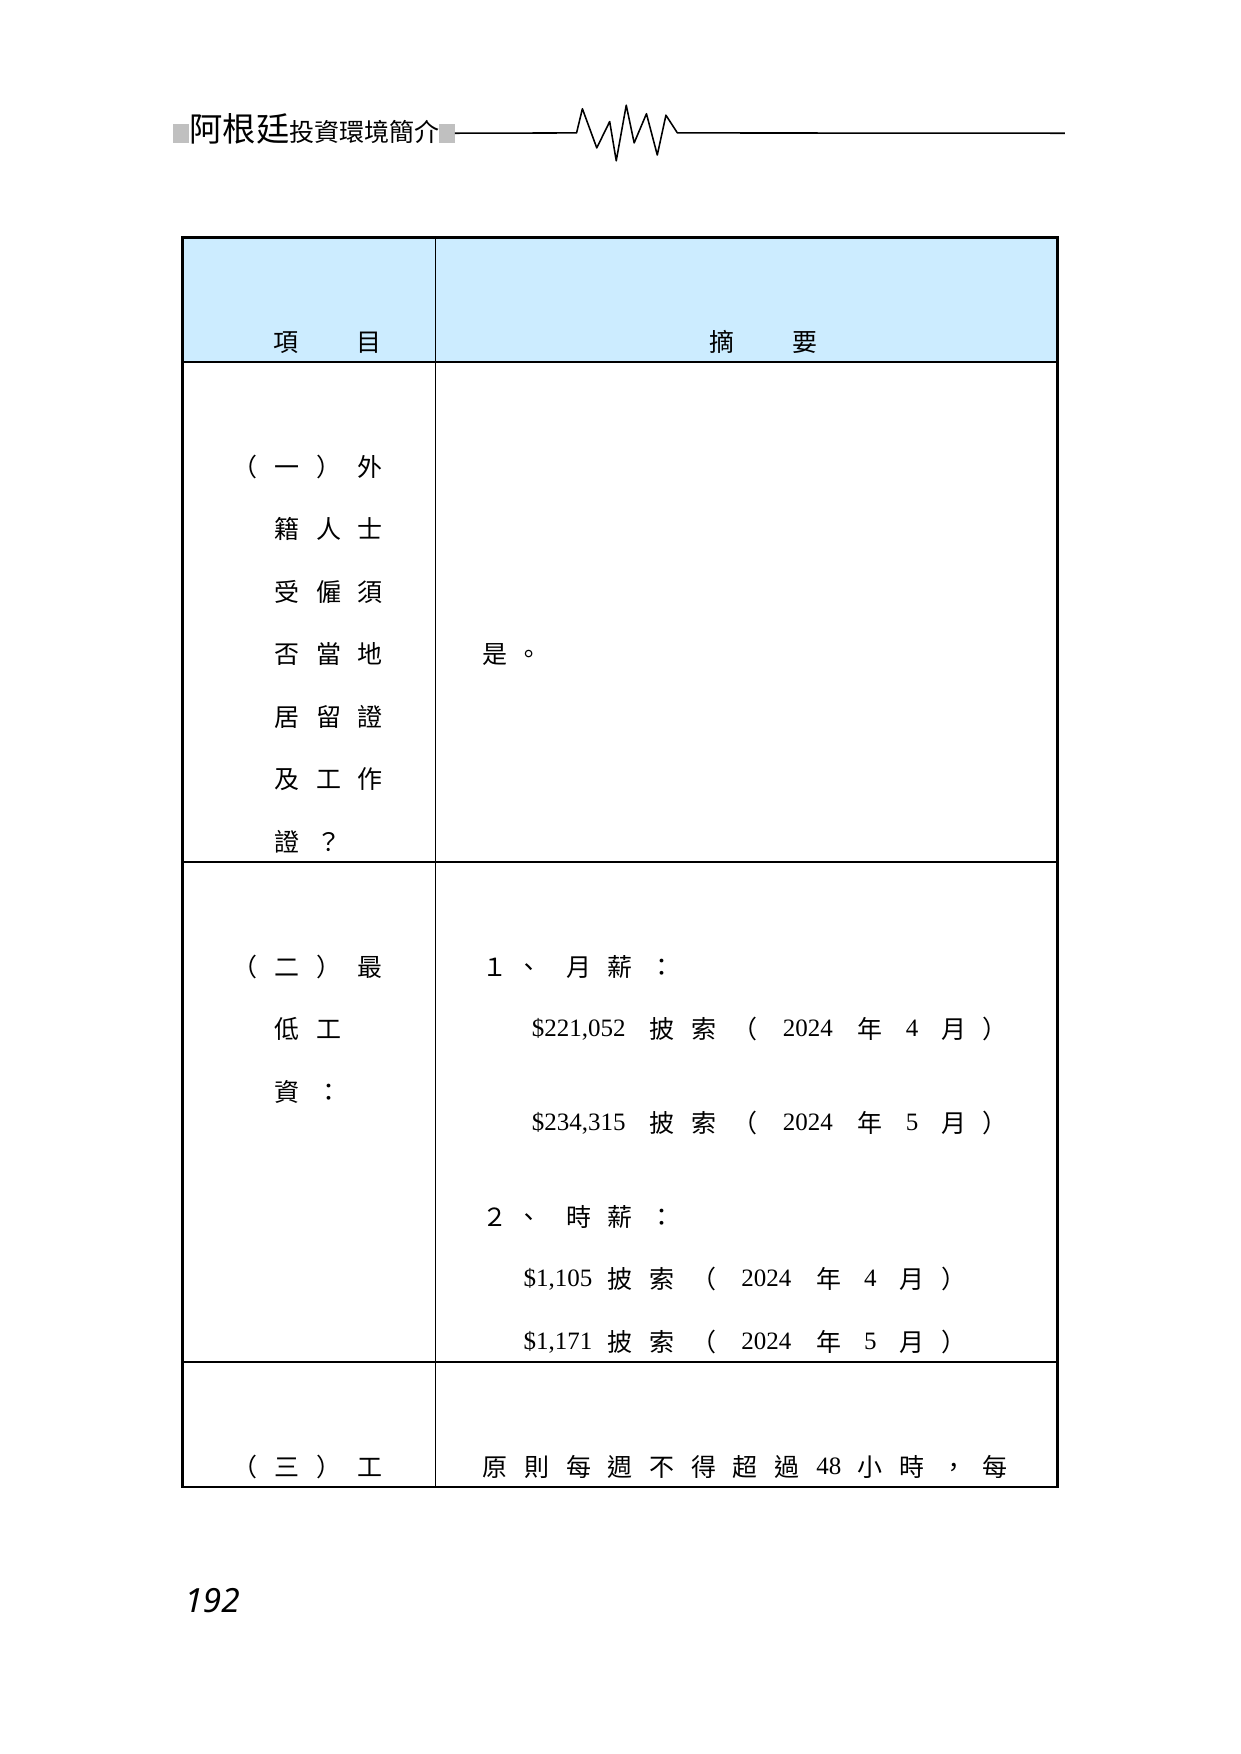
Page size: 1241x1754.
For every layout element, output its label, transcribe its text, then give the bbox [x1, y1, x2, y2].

table_cell （三）工 [184, 1363, 435, 1486]
table_cell （一）外籍人士受僱須否當地居留證及工作證？ [184, 363, 435, 861]
table_cell 是。 [436, 363, 1056, 861]
table_header 項 目 [184, 239, 435, 361]
table_header 摘 要 [436, 239, 1056, 361]
table_cell 原則每週不得超過48小時，每 [436, 1363, 1056, 1486]
table_cell １、月薪： $221,052披索（2024年4月） $234,315披索（2024年5月） ２、時薪： $1,105披索（2024年4月） $1,171披索（2024年5月） [436, 863, 1056, 1361]
table_cell （二）最低工資： [184, 863, 435, 1361]
